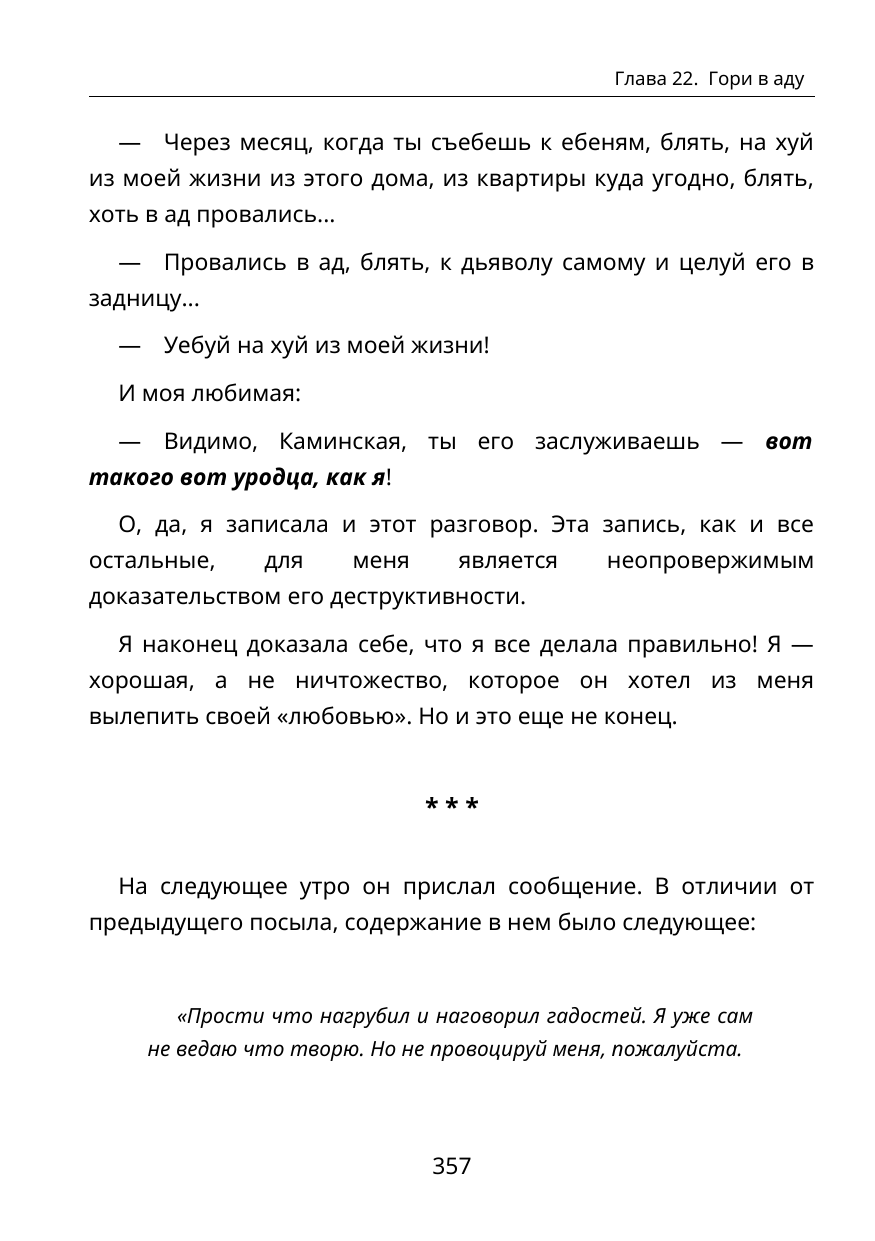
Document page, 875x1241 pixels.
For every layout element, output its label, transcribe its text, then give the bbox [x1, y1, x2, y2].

text И моя любимая: [88, 377, 815, 408]
text Я наконец доказала себе, что я все делала правильно! Я — хорошая, а не ничтожество, которое он хотел из меня вылепить своей «любовью». Но и это еще не конец. [88, 628, 815, 731]
text На следующее утро он прислал сообщение. В отличии от предыдущего посыла, содержание в нем было следующее: [88, 870, 815, 937]
text О, да, я записала и этот разговор. Эта запись, как и все остальные, для меня является неопровержимым доказательством его деструктивности. [88, 508, 815, 611]
list Видимо, Каминская, ты его заслуживаешь — вот такого вот уродца, как я! [88, 425, 815, 492]
list Провались в ад, блять, к дьяволу самому и целуй его в задницу... [88, 246, 815, 313]
list Уебуй на хуй из моей жизни! [88, 329, 815, 361]
subtitle * * * [88, 789, 815, 823]
list Через месяц, когда ты съебешь к ебеням, блять, на хуй из моей жизни из этого дома, из квартиры куда угодно, блять, хоть в ад провались... [88, 126, 815, 229]
text «Прости что нагрубил и наговорил гадостей. Я уже сам не ведаю что творю. Но не провоцируй меня, пожалуйста. [147, 1001, 756, 1062]
